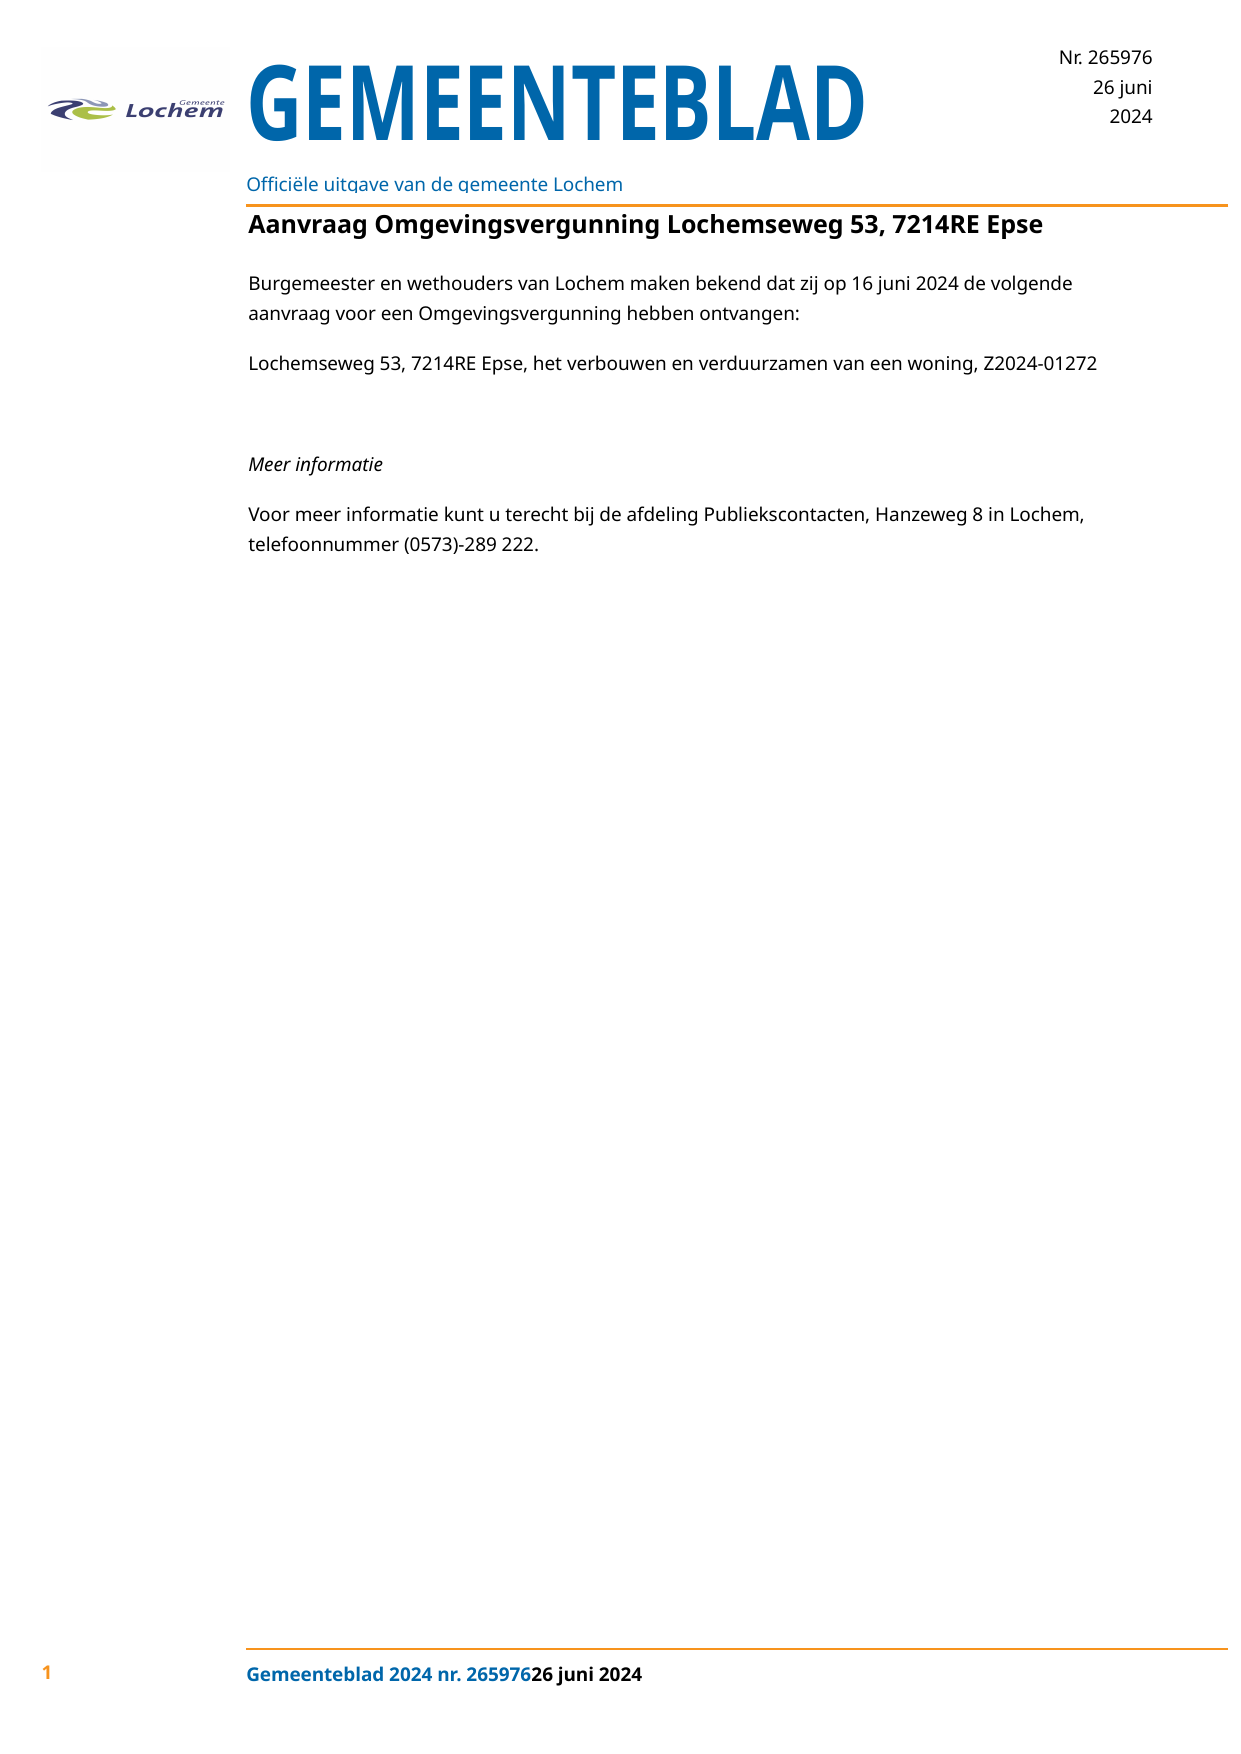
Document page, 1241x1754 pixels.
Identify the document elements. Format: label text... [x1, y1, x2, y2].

text Burgemeester en wethouders van Lochem maken bekend dat zij op 16 juni 2024 de volgende aanvraag voor een Omgevingsvergunning hebben ontvangen: [248, 270, 1152, 326]
text Aanvraag Omgevingsvergunning Lochemseweg 53, 7214RE Epse [248, 207, 1152, 241]
text Voor meer informatie kunt u terecht bij de afdeling Publiekscontacten, Hanzeweg 8 in Lochem, telefoonnummer (0573)-289 222. [248, 502, 1152, 557]
picture [41, 47, 231, 172]
text Lochemseweg 53, 7214RE Epse, het verbouwen en verduurzamen van een woning, Z2024-01272 [248, 350, 1152, 376]
text Meer informatie [248, 451, 1152, 477]
